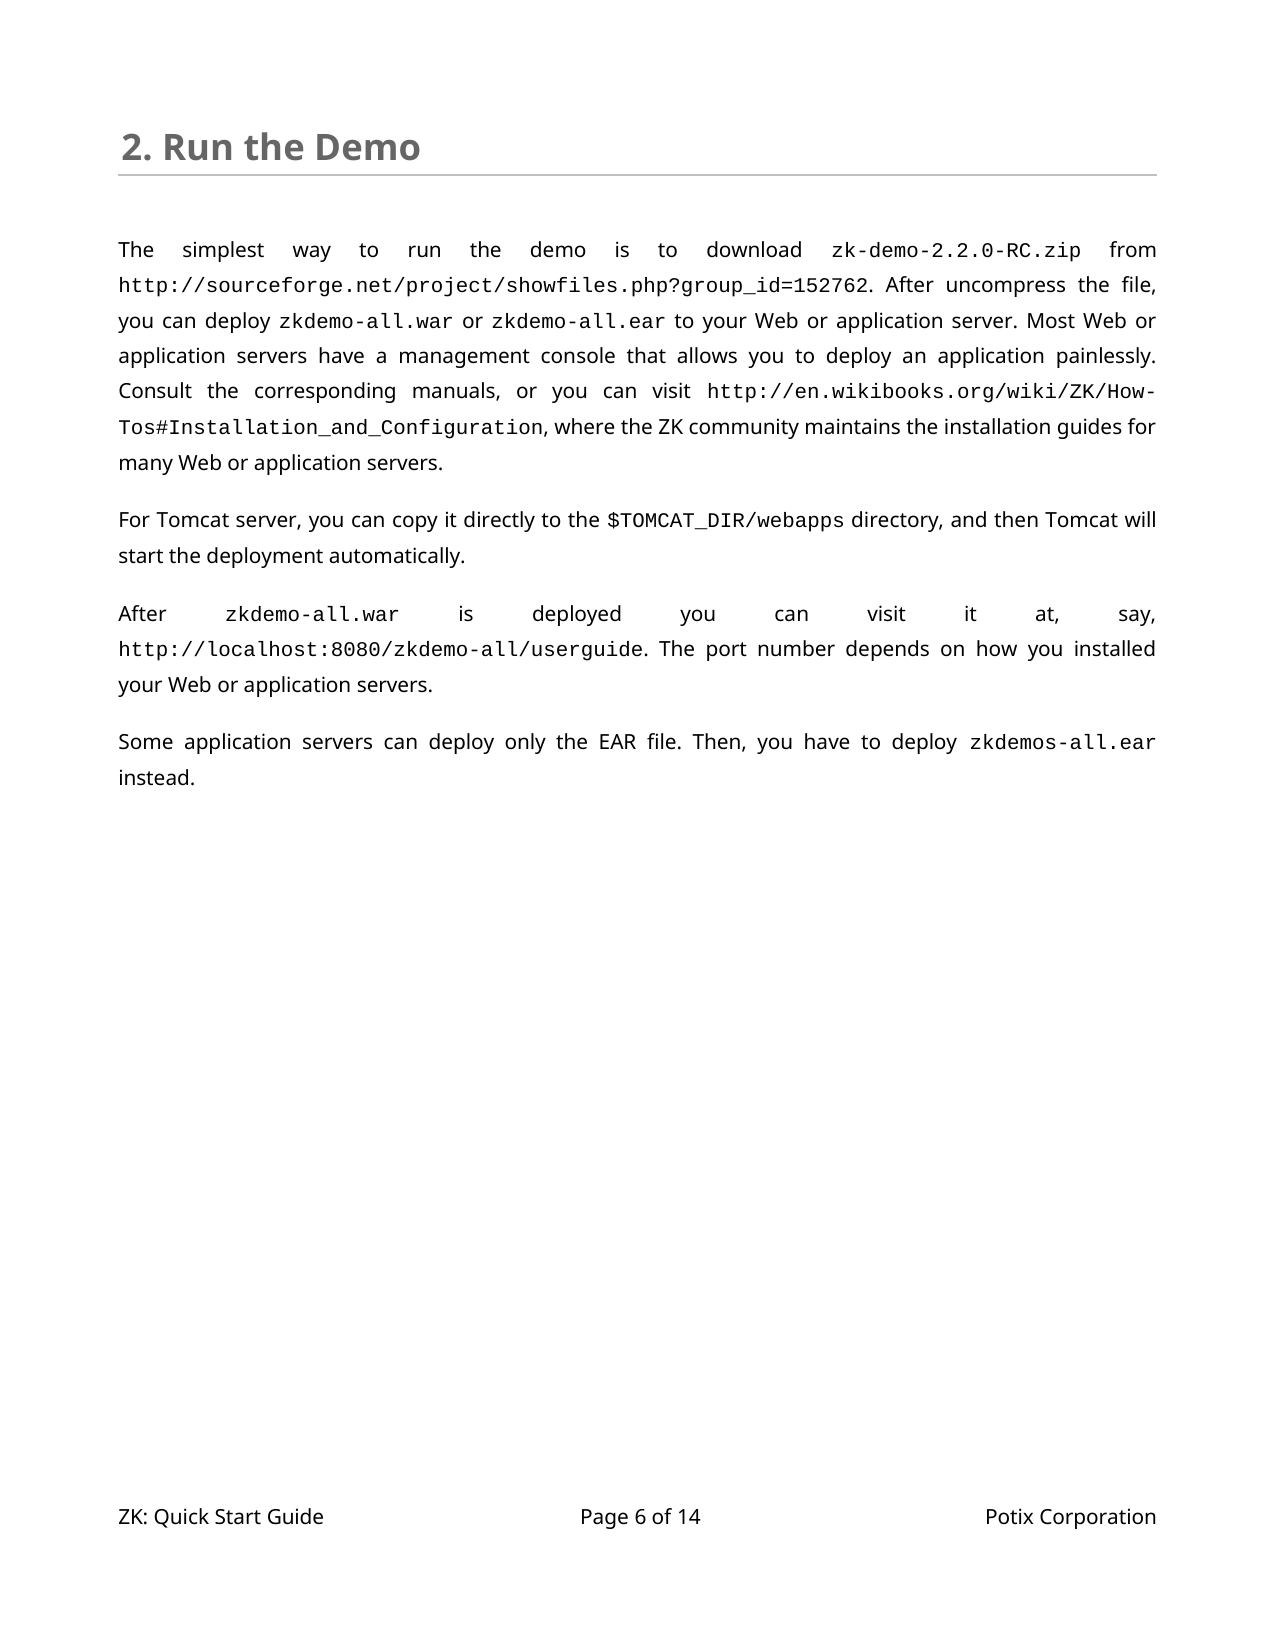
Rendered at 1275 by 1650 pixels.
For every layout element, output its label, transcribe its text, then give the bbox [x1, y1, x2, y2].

text Some application servers can deploy only the EAR file. Then, you have to deploy zkdemos-all.ear instead. [118, 727, 1157, 791]
text The simplest way to run the demo is to download zk-demo-2.2.0-RC.zip from http://sourceforge.net/project/showfiles.php?group_id=152762. After uncompress the file, you can deploy zkdemo-all.war or zkdemo-all.ear to your Web or application server. Most Web or application servers have a management console that allows you to deploy an application painlessly. Consult the corresponding manuals, or you can visit http://en.wikibooks.org/wiki/ZK/How-Tos#Installation_and_Configuration, where the ZK community maintains the installation guides for many Web or application servers. [118, 235, 1157, 476]
text For Tomcat server, you can copy it directly to the $TOMCAT_DIR/webapps directory, and then Tomcat will start the deployment automatically. [118, 505, 1157, 569]
subtitle 2. Run the Demo [118, 118, 1157, 174]
text After zkdemo-all.war is deployed you can visit it at, say, http://localhost:8080/zkdemo-all/userguide. The port number depends on how you installed your Web or application servers. [118, 599, 1157, 698]
